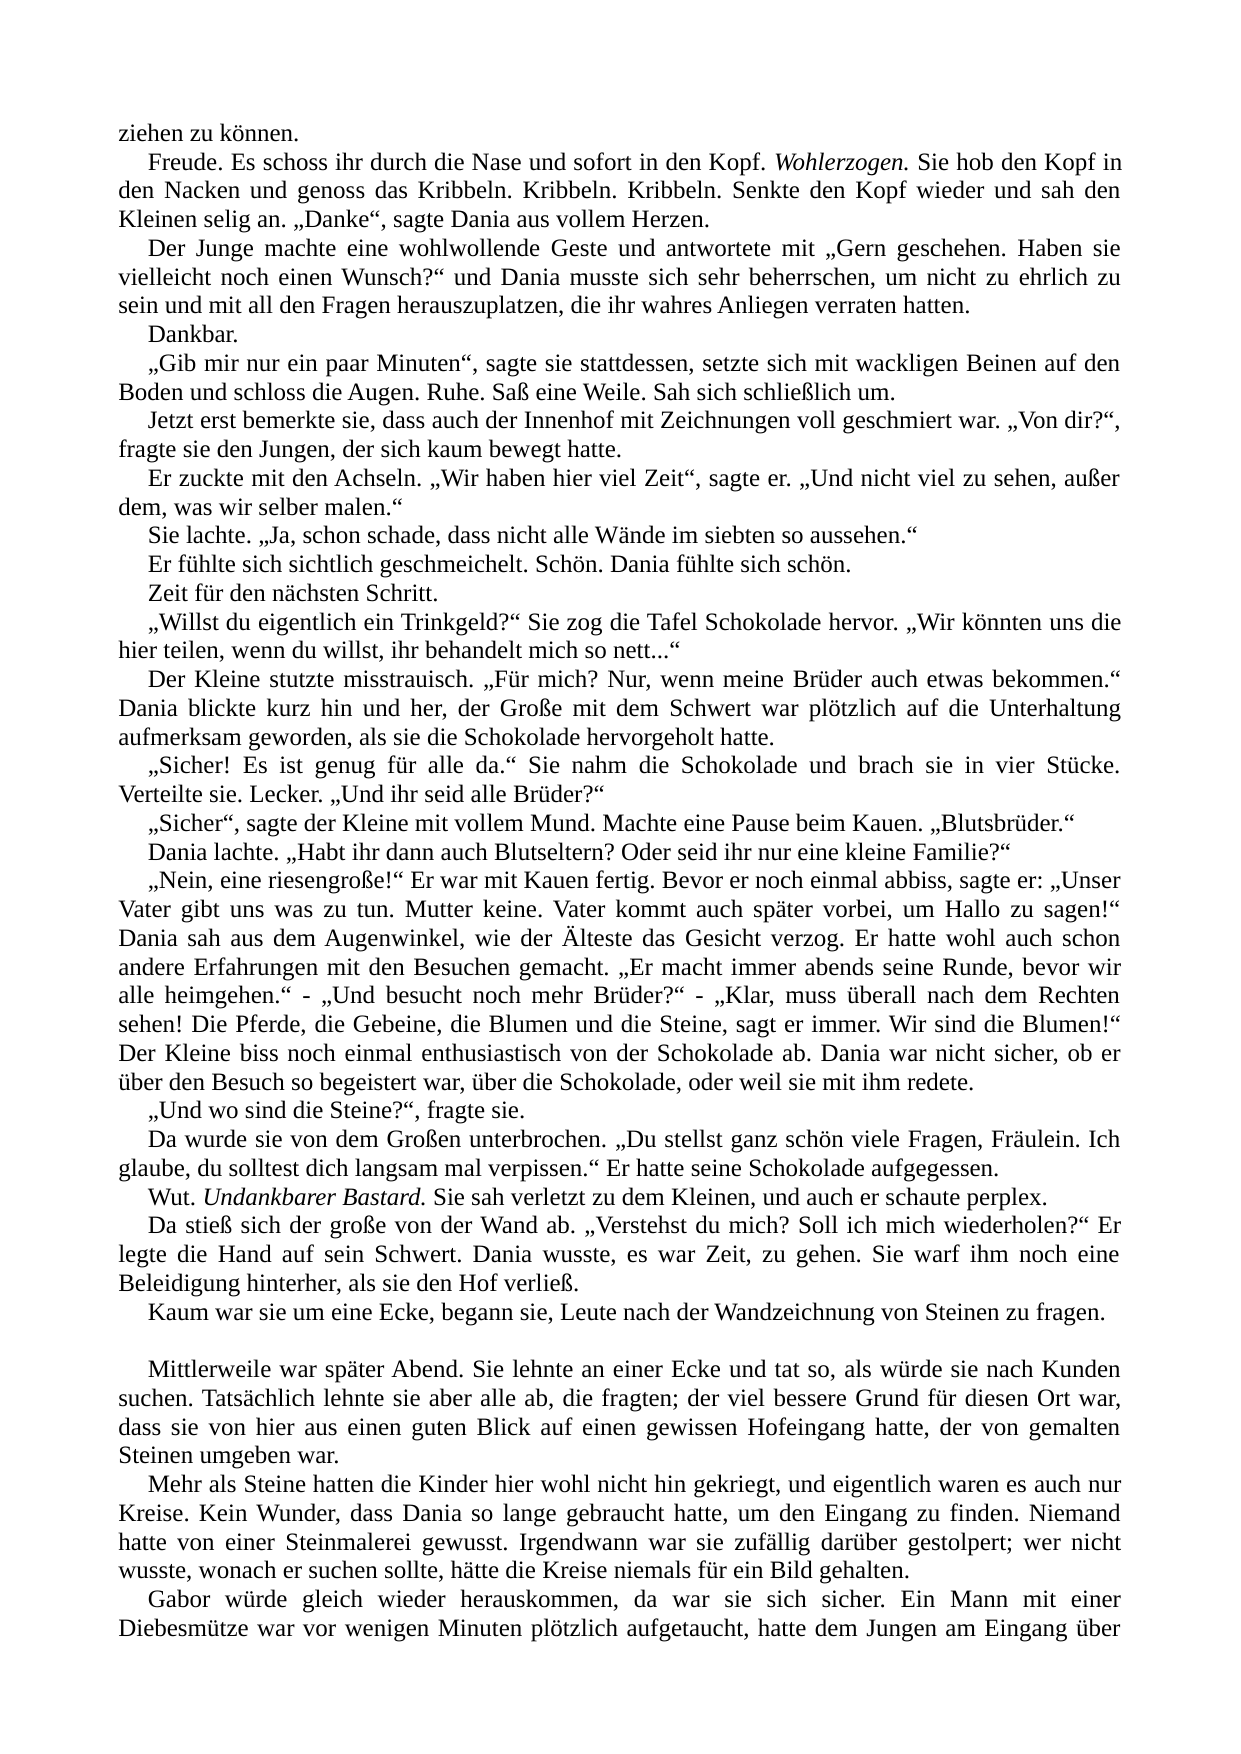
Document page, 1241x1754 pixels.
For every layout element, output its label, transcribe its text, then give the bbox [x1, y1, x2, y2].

text „Willst du eigentlich ein Trinkgeld?“ Sie zog die Tafel Schokolade hervor. „Wir könnten uns die hier teilen, wenn du willst, ihr behandelt mich so nett...“ [118, 607, 1122, 664]
text „Sicher! Es ist genug für alle da.“ Sie nahm die Schokolade und brach sie in vier Stücke. Verteilte sie. Lecker. „Und ihr seid alle Brüder?“ [118, 751, 1122, 808]
text Kaum war sie um eine Ecke, begann sie, Leute nach der Wandzeichnung von Steinen zu fragen. [118, 1297, 1122, 1326]
text Der Kleine stutzte misstrauisch. „Für mich? Nur, wenn meine Brüder auch etwas bekommen.“ Dania blickte kurz hin und her, der Große mit dem Schwert war plötzlich auf die Unterhaltung aufmerksam geworden, als sie die Schokolade hervorgeholt hatte. [118, 664, 1122, 751]
text Freude. Es schoss ihr durch die Nase und sofort in den Kopf. Wohlerzogen. Sie hob den Kopf in den Nacken und genoss das Kribbeln. Kribbeln. Kribbeln. Senkte den Kopf wieder und sah den Kleinen selig an. „Danke“, sagte Dania aus vollem Herzen. [118, 147, 1122, 233]
text ziehen zu können. [118, 118, 1122, 147]
text Er fühlte sich sichtlich geschmeichelt. Schön. Dania fühlte sich schön. [118, 549, 1122, 578]
text „Und wo sind die Steine?“, fragte sie. [118, 1096, 1122, 1124]
text „Gib mir nur ein paar Minuten“, sagte sie stattdessen, setzte sich mit wackligen Beinen auf den Boden und schloss die Augen. Ruhe. Saß eine Weile. Sah sich schließlich um. [118, 348, 1122, 406]
text Dankbar. [118, 319, 1122, 348]
text Da stieß sich der große von der Wand ab. „Verstehst du mich? Soll ich mich wiederholen?“ Er legte die Hand auf sein Schwert. Dania wusste, es war Zeit, zu gehen. Sie warf ihm noch eine Beleidigung hinterher, als sie den Hof verließ. [118, 1211, 1122, 1297]
text Jetzt erst bemerkte sie, dass auch der Innenhof mit Zeichnungen voll geschmiert war. „Von dir?“, fragte sie den Jungen, der sich kaum bewegt hatte. [118, 406, 1122, 463]
text Gabor würde gleich wieder herauskommen, da war sie sich sicher. Ein Mann mit einer Diebesmütze war vor wenigen Minuten plötzlich aufgetaucht, hatte dem Jungen am Eingang über [118, 1584, 1122, 1642]
text „Nein, eine riesengroße!“ Er war mit Kauen fertig. Bevor er noch einmal abbiss, sagte er: „Unser Vater gibt uns was zu tun. Mutter keine. Vater kommt auch später vorbei, um Hallo zu sagen!“ Dania sah aus dem Augenwinkel, wie der Älteste das Gesicht verzog. Er hatte wohl auch schon andere Erfahrungen mit den Besuchen gemacht. „Er macht immer abends seine Runde, bevor wir alle heimgehen.“ - „Und besucht noch mehr Brüder?“ - „Klar, muss überall nach dem Rechten sehen! Die Pferde, die Gebeine, die Blumen und die Steine, sagt er immer. Wir sind die Blumen!“ Der Kleine biss noch einmal enthusiastisch von der Schokolade ab. Dania war nicht sicher, ob er über den Besuch so begeistert war, über die Schokolade, oder weil sie mit ihm redete. [118, 866, 1122, 1096]
text Er zuckte mit den Achseln. „Wir haben hier viel Zeit“, sagte er. „Und nicht viel zu sehen, außer dem, was wir selber malen.“ [118, 463, 1122, 521]
text „Sicher“, sagte der Kleine mit vollem Mund. Machte eine Pause beim Kauen. „Blutsbrüder.“ [118, 808, 1122, 837]
text Da wurde sie von dem Großen unterbrochen. „Du stellst ganz schön viele Fragen, Fräulein. Ich glaube, du solltest dich langsam mal verpissen.“ Er hatte seine Schokolade aufgegessen. [118, 1124, 1122, 1182]
text Wut. Undankbarer Bastard. Sie sah verletzt zu dem Kleinen, und auch er schaute perplex. [118, 1182, 1122, 1211]
text Mehr als Steine hatten die Kinder hier wohl nicht hin gekriegt, und eigentlich waren es auch nur Kreise. Kein Wunder, dass Dania so lange gebraucht hatte, um den Eingang zu finden. Niemand hatte von einer Steinmalerei gewusst. Irgendwann war sie zufällig darüber gestolpert; wer nicht wusste, wonach er suchen sollte, hätte die Kreise niemals für ein Bild gehalten. [118, 1469, 1122, 1584]
text Sie lachte. „Ja, schon schade, dass nicht alle Wände im siebten so aussehen.“ [118, 521, 1122, 549]
text Zeit für den nächsten Schritt. [118, 578, 1122, 607]
text Der Junge machte eine wohlwollende Geste und antwortete mit „Gern geschehen. Haben sie vielleicht noch einen Wunsch?“ und Dania musste sich sehr beherrschen, um nicht zu ehrlich zu sein und mit all den Fragen herauszuplatzen, die ihr wahres Anliegen verraten hatten. [118, 233, 1122, 319]
text Mittlerweile war später Abend. Sie lehnte an einer Ecke und tat so, als würde sie nach Kunden suchen. Tatsächlich lehnte sie aber alle ab, die fragten; der viel bessere Grund für diesen Ort war, dass sie von hier aus einen guten Blick auf einen gewissen Hofeingang hatte, der von gemalten Steinen umgeben war. [118, 1354, 1122, 1469]
text Dania lachte. „Habt ihr dann auch Blutseltern? Oder seid ihr nur eine kleine Familie?“ [118, 837, 1122, 866]
